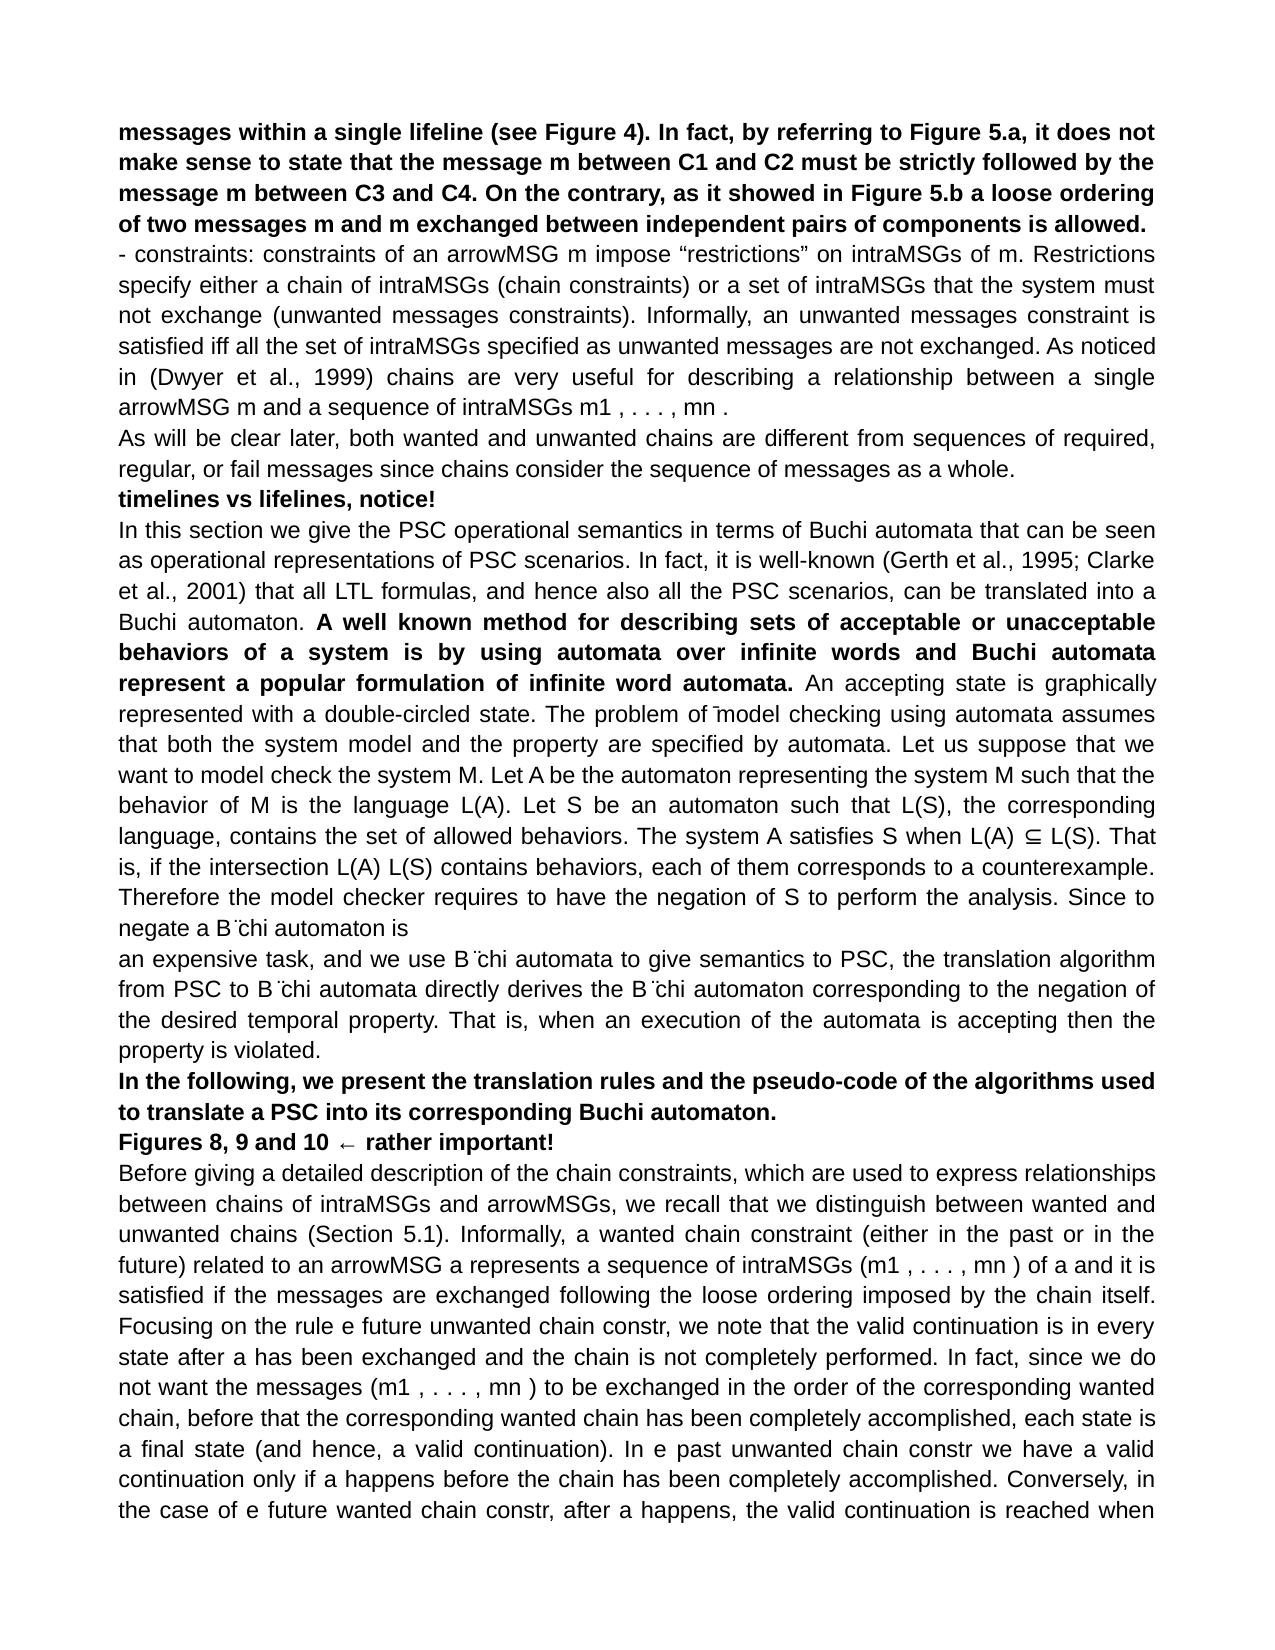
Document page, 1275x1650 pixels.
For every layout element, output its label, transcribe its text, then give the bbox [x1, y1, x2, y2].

text In this section we give the PSC operational semantics in terms of Buchi automata that can be seen as operational representations of PSC scenarios. In fact, it is well-known (Gerth et al., 1995; Clarke et al., 2001) that all LTL formulas, and hence also all the PSC scenarios, can be translated into a Buchi automaton. A well known method for describing sets of acceptable or unacceptable behaviors of a system is by using automata over infinite words and Buchi automata represent a popular formulation of infinite word automata. An accepting state is graphically represented with a double-circled state. The problem of ̄model checking using automata assumes that both the system model and the property are specified by automata. Let us suppose that we want to model check the system M. Let A be the automaton representing the system M such that the behavior of M is the language L(A). Let S be an automaton such that L(S), the corresponding language, contains the set of allowed behaviors. The system A satisfies S when L(A) ⊆ L(S). That is, if the intersection L(A) L(S) contains behaviors, each of them corresponds to a counterexample. Therefore the model checker requires to have the negation of S to perform the analysis. Since to negate a B ̈chi automaton is [118, 516, 1157, 941]
text Before giving a detailed description of the chain constraints, which are used to express relationships between chains of intraMSGs and arrowMSGs, we recall that we distinguish between wanted and unwanted chains (Section 5.1). Informally, a wanted chain constraint (either in the past or in the future) related to an arrowMSG a represents a sequence of intraMSGs (m1 , . . . , mn ) of a and it is satisfied if the messages are exchanged following the loose ordering imposed by the chain itself. Focusing on the rule e future unwanted chain constr, we note that the valid continuation is in every state after a has been exchanged and the chain is not completely performed. In fact, since we do not want the messages (m1 , . . . , mn ) to be exchanged in the order of the corresponding wanted chain, before that the corresponding wanted chain has been completely accomplished, each state is a final state (and hence, a valid continuation). In e past unwanted chain constr we have a valid continuation only if a happens before the chain has been completely accomplished. Conversely, in the case of e future wanted chain constr, after a happens, the valid continuation is reached when [118, 1159, 1157, 1523]
text timelines vs lifelines, notice! [118, 486, 1157, 512]
text messages within a single lifeline (see Figure 4). In fact, by referring to Figure 5.a, it does not make sense to state that the message m between C1 and C2 must be strictly followed by the message m between C3 and C4. On the contrary, as it showed in Figure 5.b a loose ordering of two messages m and m exchanged between independent pairs of components is allowed. [118, 118, 1157, 237]
text In the following, we present the translation rules and the pseudo-code of the algorithms used to translate a PSC into its corresponding Buchi automaton. [118, 1067, 1157, 1125]
text an expensive task, and we use B ̈chi automata to give semantics to PSC, the translation algorithm from PSC to B ̈chi automata directly derives the B ̈chi automaton corresponding to the negation of the desired temporal property. That is, when an execution of the automata is accepting then the property is violated. [118, 945, 1157, 1064]
text As will be clear later, both wanted and unwanted chains are different from sequences of required, regular, or fail messages since chains consider the sequence of messages as a whole. [118, 424, 1157, 482]
text Figures 8, 9 and 10 ← rather important! [118, 1129, 1157, 1156]
text - constraints: constraints of an arrowMSG m impose “restrictions” on intraMSGs of m. Restrictions specify either a chain of intraMSGs (chain constraints) or a set of intraMSGs that the system must not exchange (unwanted messages constraints). Informally, an unwanted messages constraint is satisfied iff all the set of intraMSGs specified as unwanted messages are not exchanged. As noticed in (Dwyer et al., 1999) chains are very useful for describing a relationship between a single arrowMSG m and a sequence of intraMSGs m1 , . . . , mn . [118, 241, 1157, 421]
